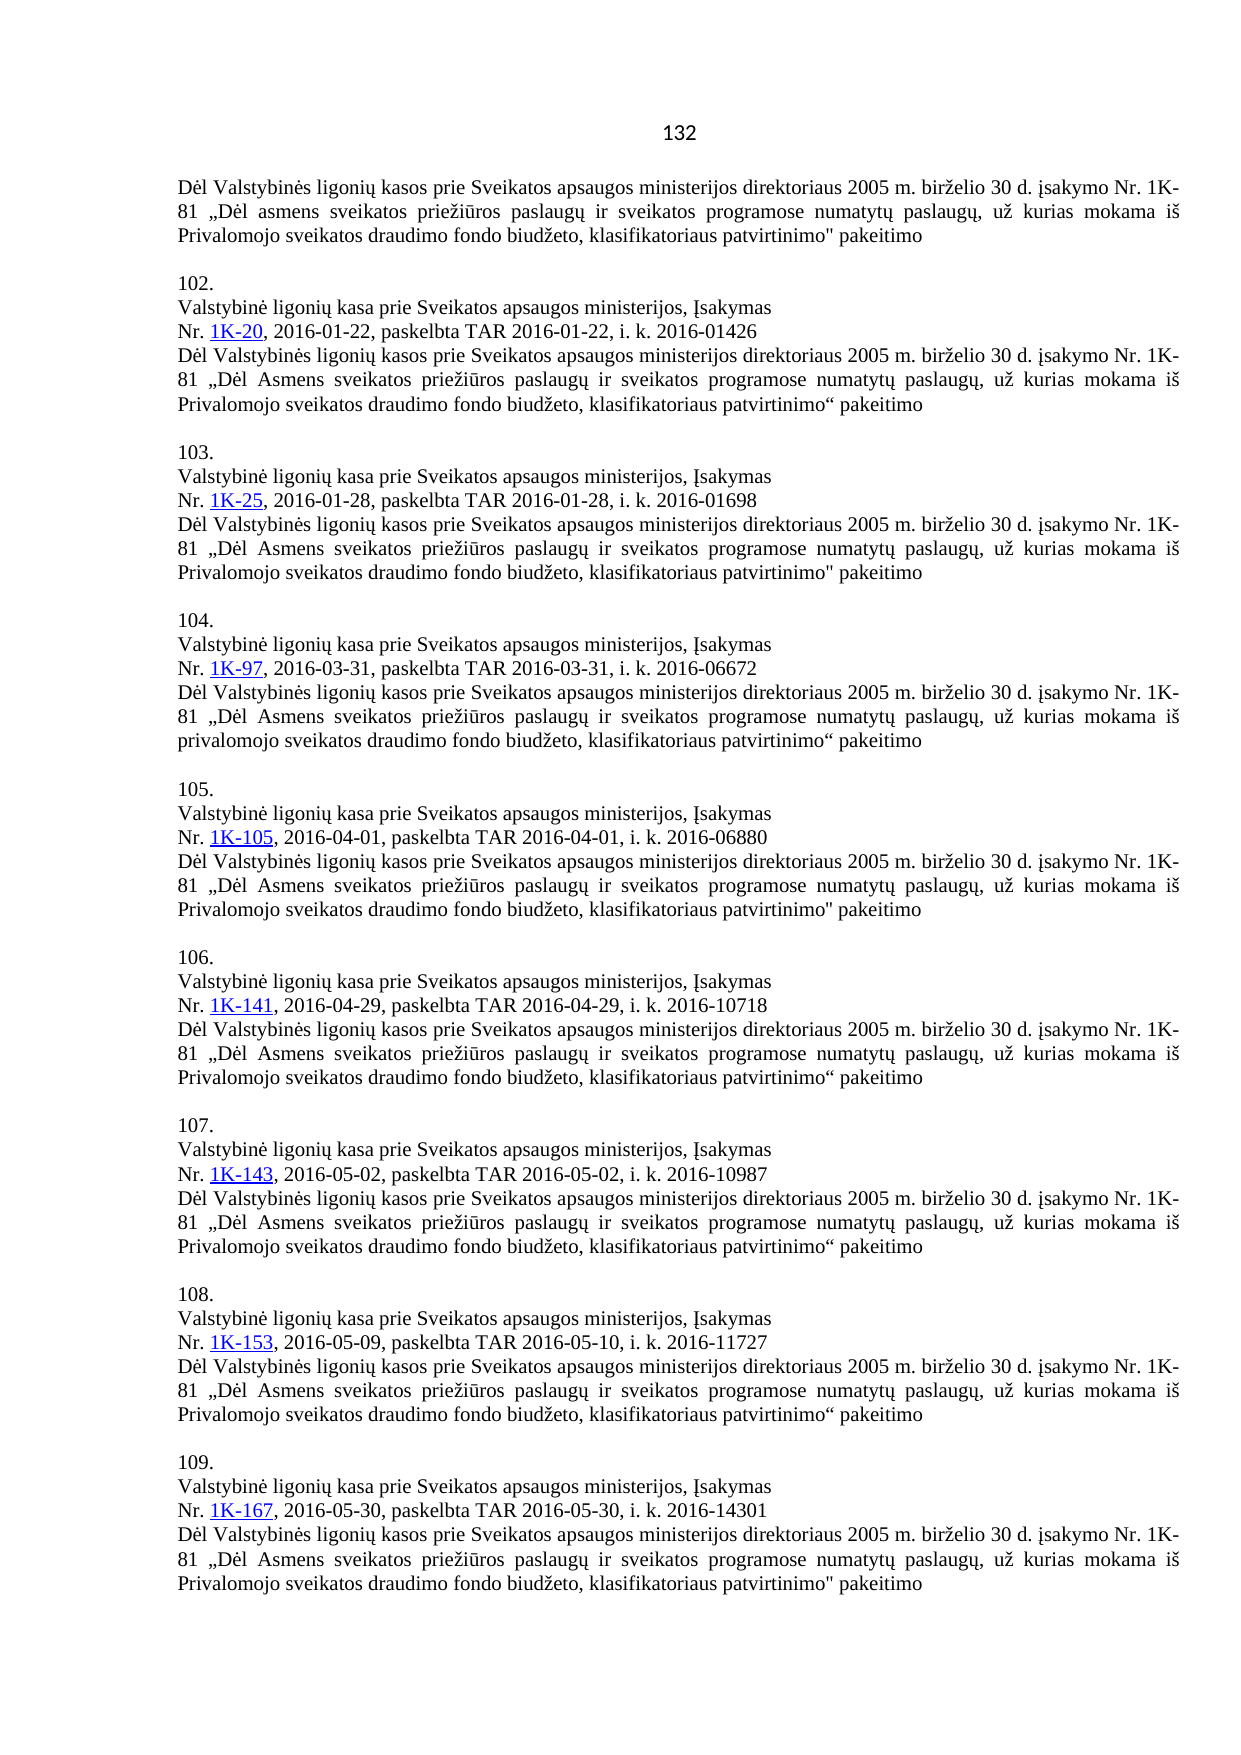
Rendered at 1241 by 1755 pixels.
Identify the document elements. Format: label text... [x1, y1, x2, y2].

text Nr. 1K-141, 2016-04-29, paskelbta TAR 2016-04-29, i. k. 2016-10718 [177, 993, 1181, 1017]
text Valstybinė ligonių kasa prie Sveikatos apsaugos ministerijos, Įsakymas [177, 295, 1181, 319]
text Dėl Valstybinės ligonių kasos prie Sveikatos apsaugos ministerijos direktoriaus 2005 m. birželio 30 d. įsakymo Nr. 1K-81 „Dėl Asmens sveikatos priežiūros paslaugų ir sveikatos programose numatytų paslaugų, už kurias mokama iš Privalomojo sveikatos draudimo fondo biudžeto, klasifikatoriaus patvirtinimo“ pakeitimo [177, 1354, 1181, 1426]
text Valstybinė ligonių kasa prie Sveikatos apsaugos ministerijos, Įsakymas [177, 464, 1181, 488]
text Nr. 1K-153, 2016-05-09, paskelbta TAR 2016-05-10, i. k. 2016-11727 [177, 1330, 1181, 1354]
text Valstybinė ligonių kasa prie Sveikatos apsaugos ministerijos, Įsakymas [177, 1306, 1181, 1330]
text 103. [177, 439, 1181, 464]
text Dėl Valstybinės ligonių kasos prie Sveikatos apsaugos ministerijos direktoriaus 2005 m. birželio 30 d. įsakymo Nr. 1K-81 „Dėl Asmens sveikatos priežiūros paslaugų ir sveikatos programose numatytų paslaugų, už kurias mokama iš Privalomojo sveikatos draudimo fondo biudžeto, klasifikatoriaus patvirtinimo'' pakeitimo [177, 849, 1181, 921]
text Nr. 1K-97, 2016-03-31, paskelbta TAR 2016-03-31, i. k. 2016-06672 [177, 656, 1181, 680]
text Dėl Valstybinės ligonių kasos prie Sveikatos apsaugos ministerijos direktoriaus 2005 m. birželio 30 d. įsakymo Nr. 1K-81 „Dėl Asmens sveikatos priežiūros paslaugų ir sveikatos programose numatytų paslaugų, už kurias mokama iš Privalomojo sveikatos draudimo fondo biudžeto, klasifikatoriaus patvirtinimo" pakeitimo [177, 1522, 1181, 1594]
text 107. [177, 1113, 1181, 1137]
text 102. [177, 271, 1181, 295]
text Nr. 1K-105, 2016-04-01, paskelbta TAR 2016-04-01, i. k. 2016-06880 [177, 824, 1181, 849]
text Dėl Valstybinės ligonių kasos prie Sveikatos apsaugos ministerijos direktoriaus 2005 m. birželio 30 d. įsakymo Nr. 1K-81 „Dėl Asmens sveikatos priežiūros paslaugų ir sveikatos programose numatytų paslaugų, už kurias mokama iš Privalomojo sveikatos draudimo fondo biudžeto, klasifikatoriaus patvirtinimo“ pakeitimo [177, 1186, 1181, 1258]
text Valstybinė ligonių kasa prie Sveikatos apsaugos ministerijos, Įsakymas [177, 1474, 1181, 1498]
text Nr. 1K-20, 2016-01-22, paskelbta TAR 2016-01-22, i. k. 2016-01426 [177, 319, 1181, 343]
text Dėl Valstybinės ligonių kasos prie Sveikatos apsaugos ministerijos direktoriaus 2005 m. birželio 30 d. įsakymo Nr. 1K-81 „Dėl Asmens sveikatos priežiūros paslaugų ir sveikatos programose numatytų paslaugų, už kurias mokama iš Privalomojo sveikatos draudimo fondo biudžeto, klasifikatoriaus patvirtinimo“ pakeitimo [177, 343, 1181, 416]
text 106. [177, 945, 1181, 969]
text Nr. 1K-143, 2016-05-02, paskelbta TAR 2016-05-02, i. k. 2016-10987 [177, 1161, 1181, 1186]
text Valstybinė ligonių kasa prie Sveikatos apsaugos ministerijos, Įsakymas [177, 632, 1181, 656]
text Valstybinė ligonių kasa prie Sveikatos apsaugos ministerijos, Įsakymas [177, 1137, 1181, 1161]
text 105. [177, 776, 1181, 801]
text Dėl Valstybinės ligonių kasos prie Sveikatos apsaugos ministerijos direktoriaus 2005 m. birželio 30 d. įsakymo Nr. 1K-81 „Dėl Asmens sveikatos priežiūros paslaugų ir sveikatos programose numatytų paslaugų, už kurias mokama iš Privalomojo sveikatos draudimo fondo biudžeto, klasifikatoriaus patvirtinimo“ pakeitimo [177, 1017, 1181, 1089]
text Nr. 1K-25, 2016-01-28, paskelbta TAR 2016-01-28, i. k. 2016-01698 [177, 488, 1181, 512]
text Valstybinė ligonių kasa prie Sveikatos apsaugos ministerijos, Įsakymas [177, 969, 1181, 993]
text Dėl Valstybinės ligonių kasos prie Sveikatos apsaugos ministerijos direktoriaus 2005 m. birželio 30 d. įsakymo Nr. 1K-81 „Dėl Asmens sveikatos priežiūros paslaugų ir sveikatos programose numatytų paslaugų, už kurias mokama iš privalomojo sveikatos draudimo fondo biudžeto, klasifikatoriaus patvirtinimo“ pakeitimo [177, 680, 1181, 752]
text 109. [177, 1450, 1181, 1474]
text 104. [177, 608, 1181, 632]
text Valstybinė ligonių kasa prie Sveikatos apsaugos ministerijos, Įsakymas [177, 801, 1181, 824]
text Dėl Valstybinės ligonių kasos prie Sveikatos apsaugos ministerijos direktoriaus 2005 m. birželio 30 d. įsakymo Nr. 1K-81 „Dėl Asmens sveikatos priežiūros paslaugų ir sveikatos programose numatytų paslaugų, už kurias mokama iš Privalomojo sveikatos draudimo fondo biudžeto, klasifikatoriaus patvirtinimo" pakeitimo [177, 512, 1181, 584]
text 108. [177, 1282, 1181, 1306]
text Nr. 1K-167, 2016-05-30, paskelbta TAR 2016-05-30, i. k. 2016-14301 [177, 1498, 1181, 1522]
text Dėl Valstybinės ligonių kasos prie Sveikatos apsaugos ministerijos direktoriaus 2005 m. birželio 30 d. įsakymo Nr. 1K-81 „Dėl asmens sveikatos priežiūros paslaugų ir sveikatos programose numatytų paslaugų, už kurias mokama iš Privalomojo sveikatos draudimo fondo biudžeto, klasifikatoriaus patvirtinimo" pakeitimo [177, 175, 1181, 247]
